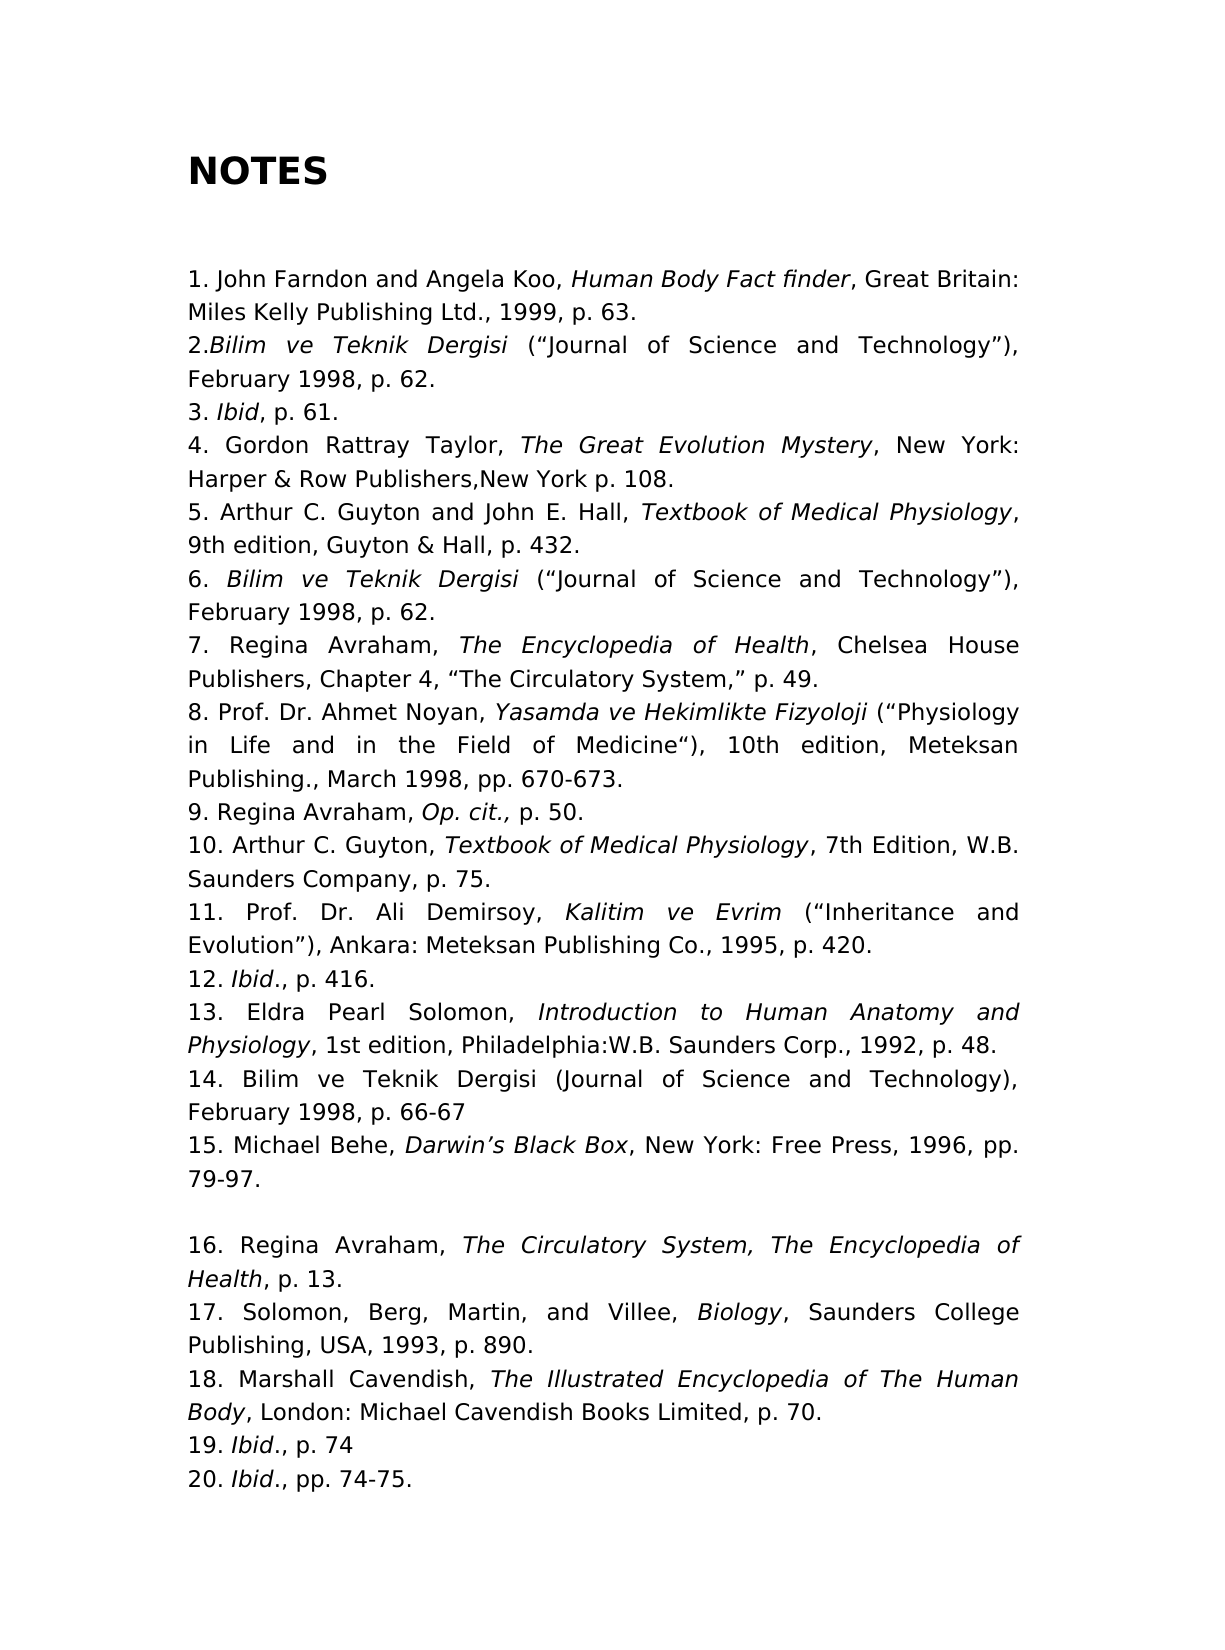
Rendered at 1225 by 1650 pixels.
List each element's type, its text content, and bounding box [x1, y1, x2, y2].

text 17. Solomon, Berg, Martin, and Villee, Biology, Saunders College Publishing, USA, 1993, p. 890. [187, 1294, 1020, 1360]
text 7. Regina Avraham, The Encyclopedia of Health, Chelsea House Publishers, Chapter 4, “The Circulatory System,” p. 49. [187, 627, 1020, 694]
text 11. Prof. Dr. Ali Demirsoy, Kalitim ve Evrim (“Inheritance and Evolution”), Ankara: Meteksan Publishing Co., 1995, p. 420. [187, 894, 1020, 960]
text 16. Regina Avraham, The Circulatory System, The Encyclopedia of Health, p. 13. [187, 1227, 1020, 1294]
text 18. Marshall Cavendish, The Illustrated Encyclopedia of The Human Body, London: Michael Cavendish Books Limited, p. 70. [187, 1360, 1020, 1427]
text 2.Bilim ve Teknik Dergisi (“Journal of Science and Technology”), February 1998, p. 62. [187, 327, 1020, 394]
text 6. Bilim ve Teknik Dergisi (“Journal of Science and Technology”), February 1998, p. 62. [187, 560, 1020, 627]
text NOTES [187, 150, 1020, 194]
text 9. Regina Avraham, Op. cit., p. 50. [187, 794, 1020, 827]
text 20. Ibid., pp. 74-75. [187, 1460, 1020, 1494]
text 19. Ibid., p. 74 [187, 1427, 1020, 1460]
text 1. John Farndon and Angela Koo, Human Body Fact finder, Great Britain: Miles Kelly Publishing Ltd., 1999, p. 63. [187, 260, 1020, 327]
text 13. Eldra Pearl Solomon, Introduction to Human Anatomy and Physiology, 1st edition, Philadelphia:W.B. Saunders Corp., 1992, p. 48. [187, 994, 1020, 1060]
text 4. Gordon Rattray Taylor, The Great Evolution Mystery, New York: Harper & Row Publishers,New York p. 108. [187, 427, 1020, 494]
text 12. Ibid., p. 416. [187, 960, 1020, 994]
text 10. Arthur C. Guyton, Textbook of Medical Physiology, 7th Edition, W.B. Saunders Company, p. 75. [187, 827, 1020, 894]
text 15. Michael Behe, Darwin’s Black Box, New York: Free Press, 1996, pp. 79-97. [187, 1127, 1020, 1194]
text 8. Prof. Dr. Ahmet Noyan, Yasamda ve Hekimlikte Fizyoloji (“Physiology in Life and in the Field of Medicine“), 10th edition, Meteksan Publishing., March 1998, pp. 670-673. [187, 694, 1020, 794]
text 5. Arthur C. Guyton and John E. Hall, Textbook of Medical Physiology, 9th edition, Guyton & Hall, p. 432. [187, 494, 1020, 560]
text 3. Ibid, p. 61. [187, 394, 1020, 427]
text 14. Bilim ve Teknik Dergisi (Journal of Science and Technology), February 1998, p. 66-67 [187, 1060, 1020, 1127]
